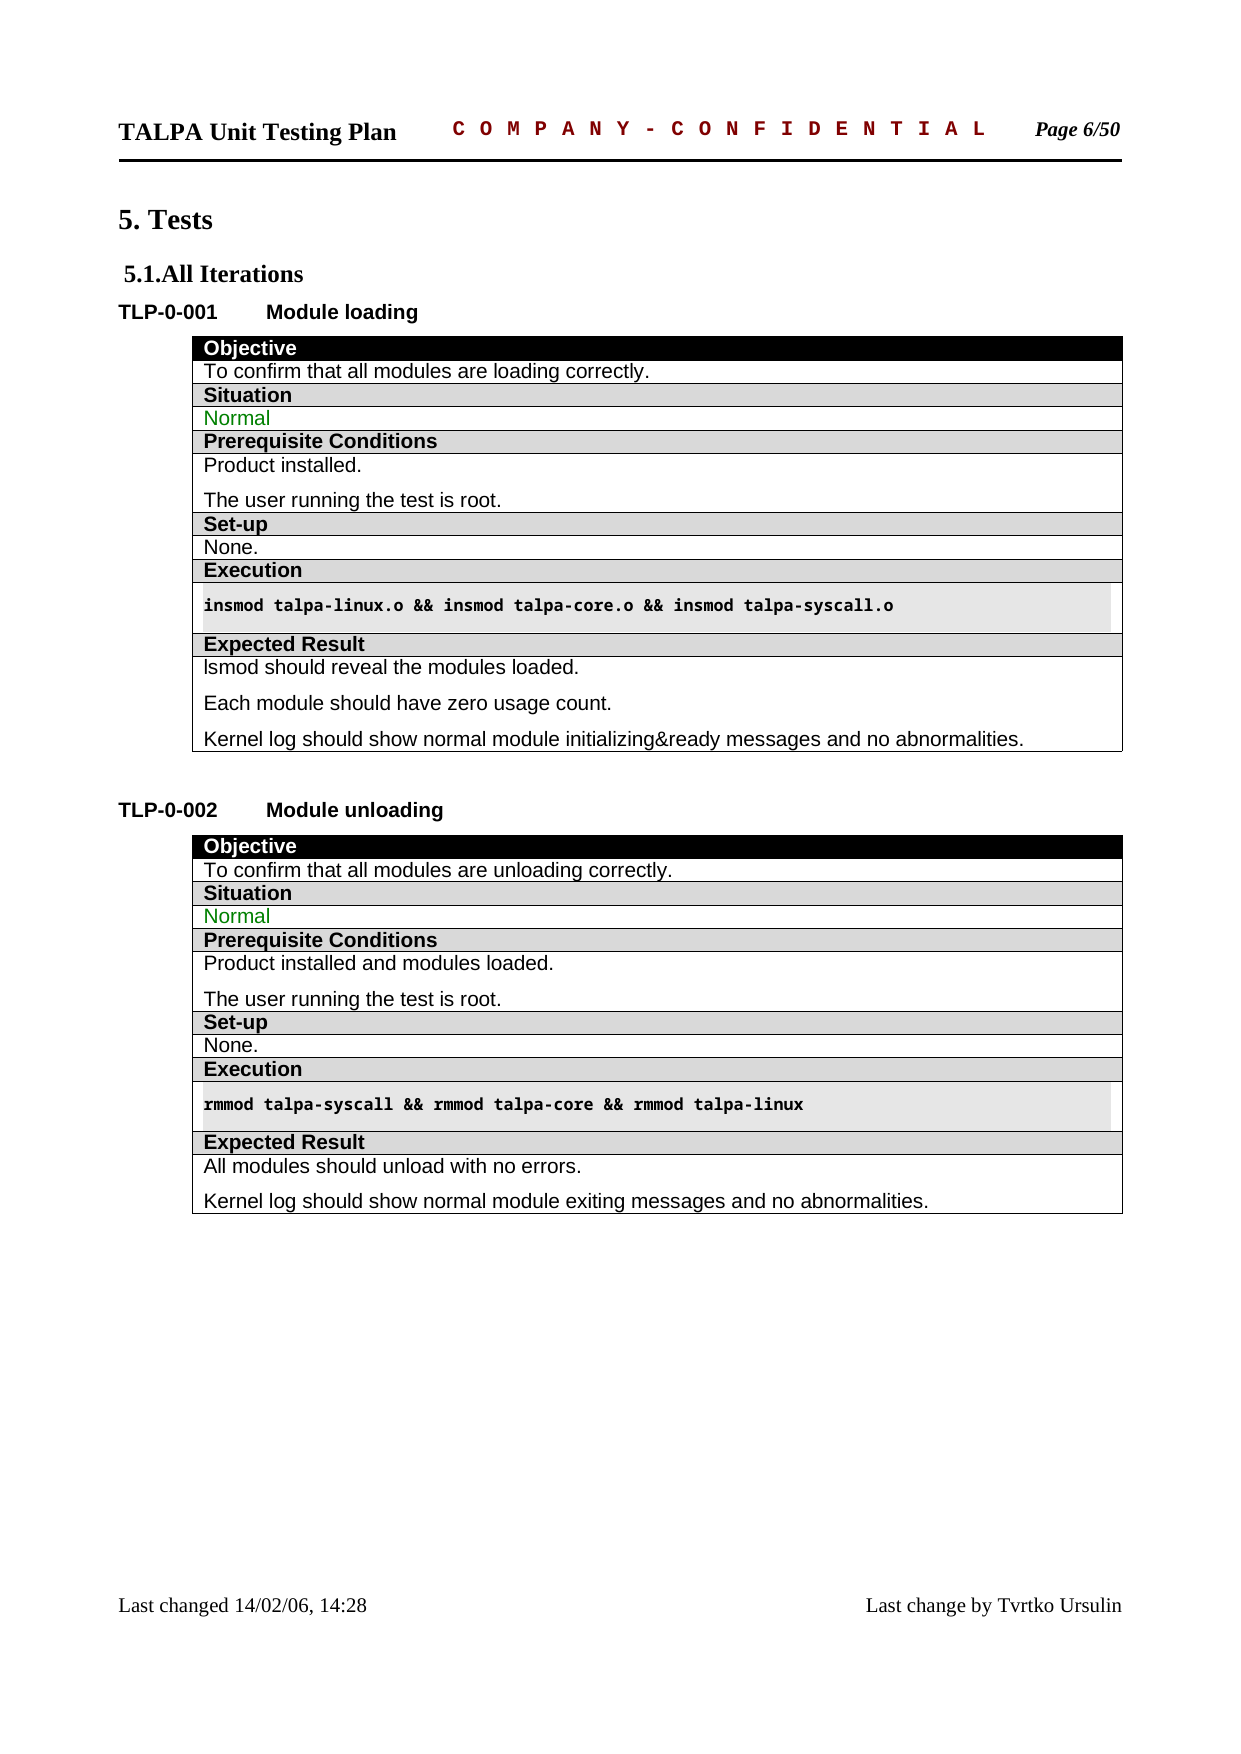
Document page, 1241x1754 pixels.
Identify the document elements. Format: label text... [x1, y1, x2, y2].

table_cell insmod talpa-linux.o && insmod talpa-core.o && insmod talpa-syscall.o [193, 583, 1122, 633]
table_cell All modules should unload with no errors. Kernel log should show normal module exiting messages and no abnormalities. [193, 1155, 1122, 1213]
table_cell None. [193, 536, 1122, 559]
table_cell Execution [193, 1058, 1122, 1081]
table_cell Situation [193, 882, 1122, 905]
table_cell None. [193, 1035, 1122, 1057]
table_cell Prerequisite Conditions [193, 929, 1122, 951]
table_cell Execution [193, 560, 1122, 582]
table_cell To confirm that all modules are unloading correctly. [193, 859, 1122, 881]
table_cell Prerequisite Conditions [193, 431, 1122, 453]
table_header Objective [193, 836, 1122, 858]
table_cell Expected Result [193, 1132, 1122, 1154]
table_cell Product installed. The user running the test is root. [193, 454, 1122, 512]
table_cell Normal [193, 906, 1122, 928]
subtitle Tests [118, 203, 1122, 235]
table_cell Situation [193, 384, 1122, 406]
table_cell Normal [193, 407, 1122, 430]
text TLP-0-002 Module unloading [118, 799, 1122, 822]
table_cell Expected Result [193, 634, 1122, 656]
table_cell Set-up [193, 513, 1122, 535]
table_header Objective [193, 337, 1122, 360]
subtitle All Iterations [124, 260, 1122, 288]
table_cell Product installed and modules loaded. The user running the test is root. [193, 952, 1122, 1011]
table_cell lsmod should reveal the modules loaded. Each module should have zero usage count. Kernel log should show normal module initializing&ready messages and no abnormalities. [193, 657, 1122, 751]
text TLP-0-001 Module loading [118, 301, 1122, 324]
table_cell Set-up [193, 1012, 1122, 1034]
table_cell To confirm that all modules are loading correctly. [193, 361, 1122, 383]
